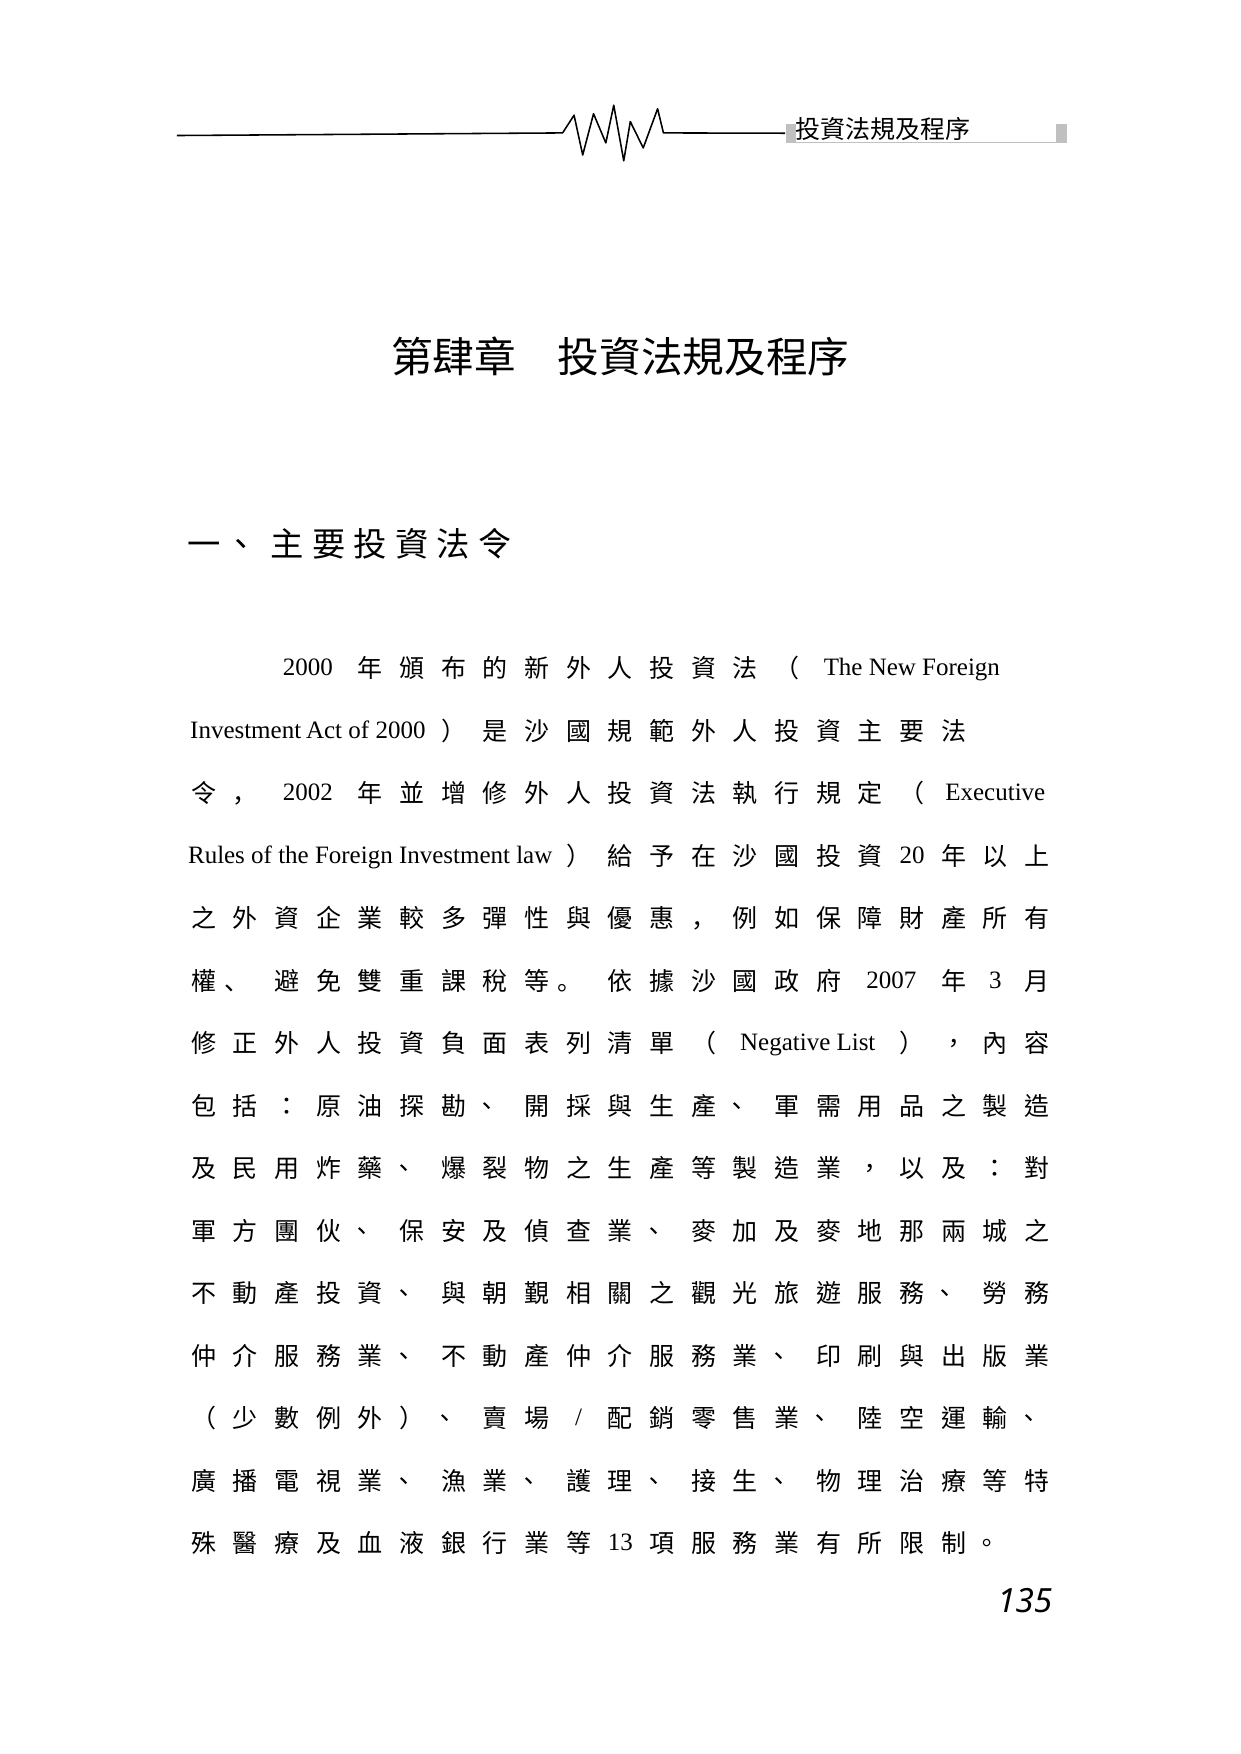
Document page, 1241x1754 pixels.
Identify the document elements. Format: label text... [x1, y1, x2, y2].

text 2000年頒布的新外人投資法（The New Foreign Investment Act of 2000）是沙國規範外人投資主要法令，2002年並增修外人投資法執行規定（Executive Rules of the Foreign Investment law）給予在沙國投資20年以上之外資企業較多彈性與優惠，例如保障財產所有權、避免雙重課稅等。依據沙國政府2007年3月修正外人投資負面表列清單（Negative List），內容包括：原油探勘、開採與生產、軍需用品之製造及民用炸藥、爆裂物之生產等製造業，以及：對軍方團伙、保安及偵查業、麥加及麥地那兩城之不動產投資、與朝覲相關之觀光旅遊服務、勞務仲介服務業、不動產仲介服務業、印刷與出版業（少數例外）、賣場/配銷零售業、陸空運輸、廣播電視業、漁業、護理、接生、物理治療等特殊醫療及血液銀行業等13項服務業有所限制。 [183, 625, 1058, 1563]
text 第肆章 投資法規及程序 [183, 313, 1058, 375]
text 一、主要投資法令 [183, 500, 1058, 563]
